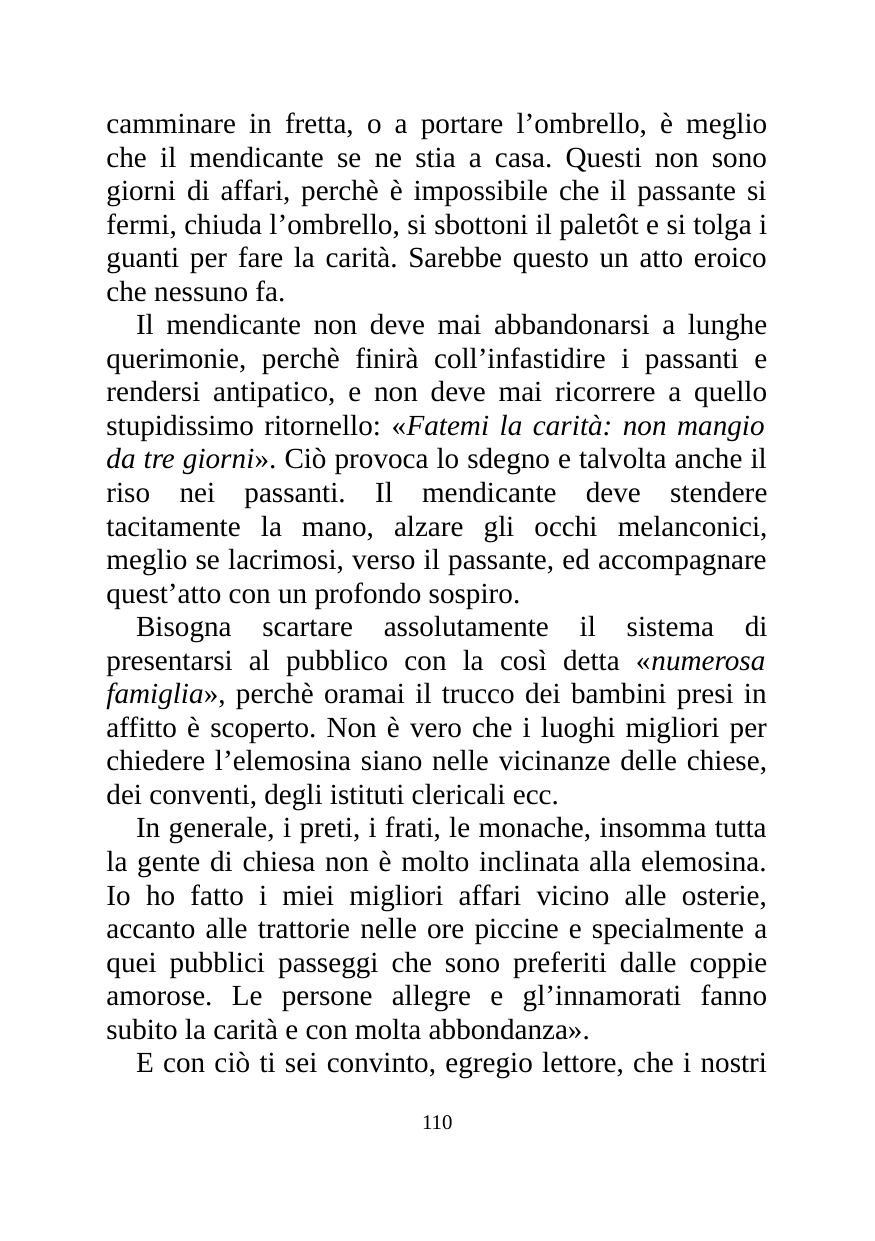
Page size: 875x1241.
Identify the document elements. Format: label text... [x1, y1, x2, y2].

text E con ciò ti sei convinto, egregio lettore, che i nostri [106, 1045, 768, 1079]
text Bisogna scartare assolutamente il sistema di presentarsi al pubblico con la così detta «numerosa famiglia», perchè oramai il trucco dei bambini presi in affitto è scoperto. Non è vero che i luoghi migliori per chiedere l’elemosina siano nelle vicinanze delle chiese, dei conventi, degli istituti clericali ecc. [106, 609, 768, 811]
text Il mendicante non deve mai abbandonarsi a lunghe querimonie, perchè finirà coll’infastidire i passanti e rendersi antipatico, e non deve mai ricorrere a quello stupidissimo ritornello: «Fatemi la carità: non mangio da tre giorni». Ciò provoca lo sdegno e talvolta anche il riso nei passanti. Il mendicante deve stendere tacitamente la mano, alzare gli occhi melanconici, meglio se lacrimosi, verso il passante, ed accompagnare quest’atto con un profondo sospiro. [106, 307, 768, 609]
text In generale, i preti, i frati, le monache, insomma tutta la gente di chiesa non è molto inclinata alla elemosina. Io ho fatto i miei migliori affari vicino alle osterie, accanto alle trattorie nelle ore piccine e specialmente a quei pubblici passeggi che sono preferiti dalle coppie amorose. Le persone allegre e gl’innamorati fanno subito la carità e con molta abbondanza». [106, 811, 768, 1045]
text camminare in fretta, o a portare l’ombrello, è meglio che il mendicante se ne stia a casa. Questi non sono giorni di affari, perchè è impossibile che il passante si fermi, chiuda l’ombrello, si sbottoni il paletôt e si tolga i guanti per fare la carità. Sarebbe questo un atto eroico che nessuno fa. [106, 106, 768, 307]
